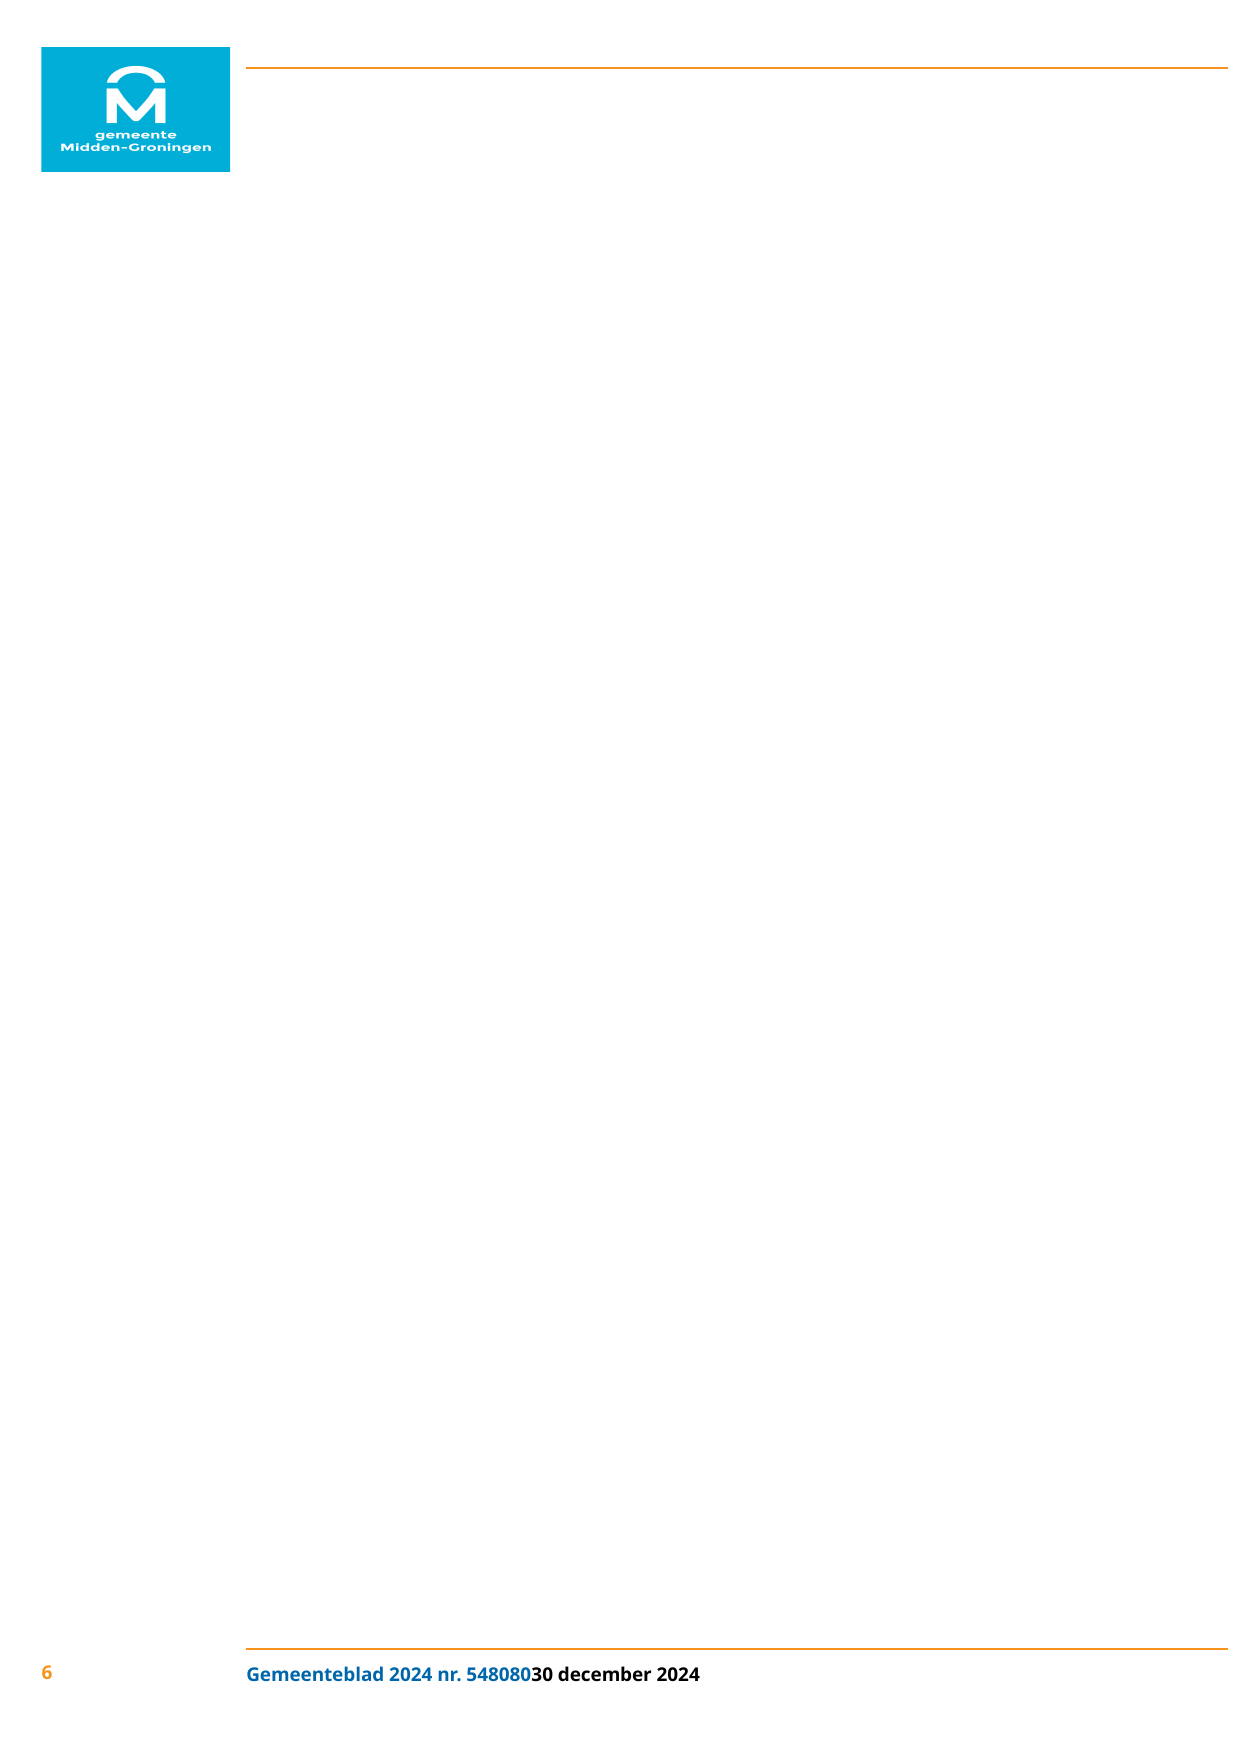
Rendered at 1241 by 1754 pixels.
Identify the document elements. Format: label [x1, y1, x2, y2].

picture [184, 146, 190, 153]
picture [108, 66, 164, 82]
picture [107, 89, 165, 122]
